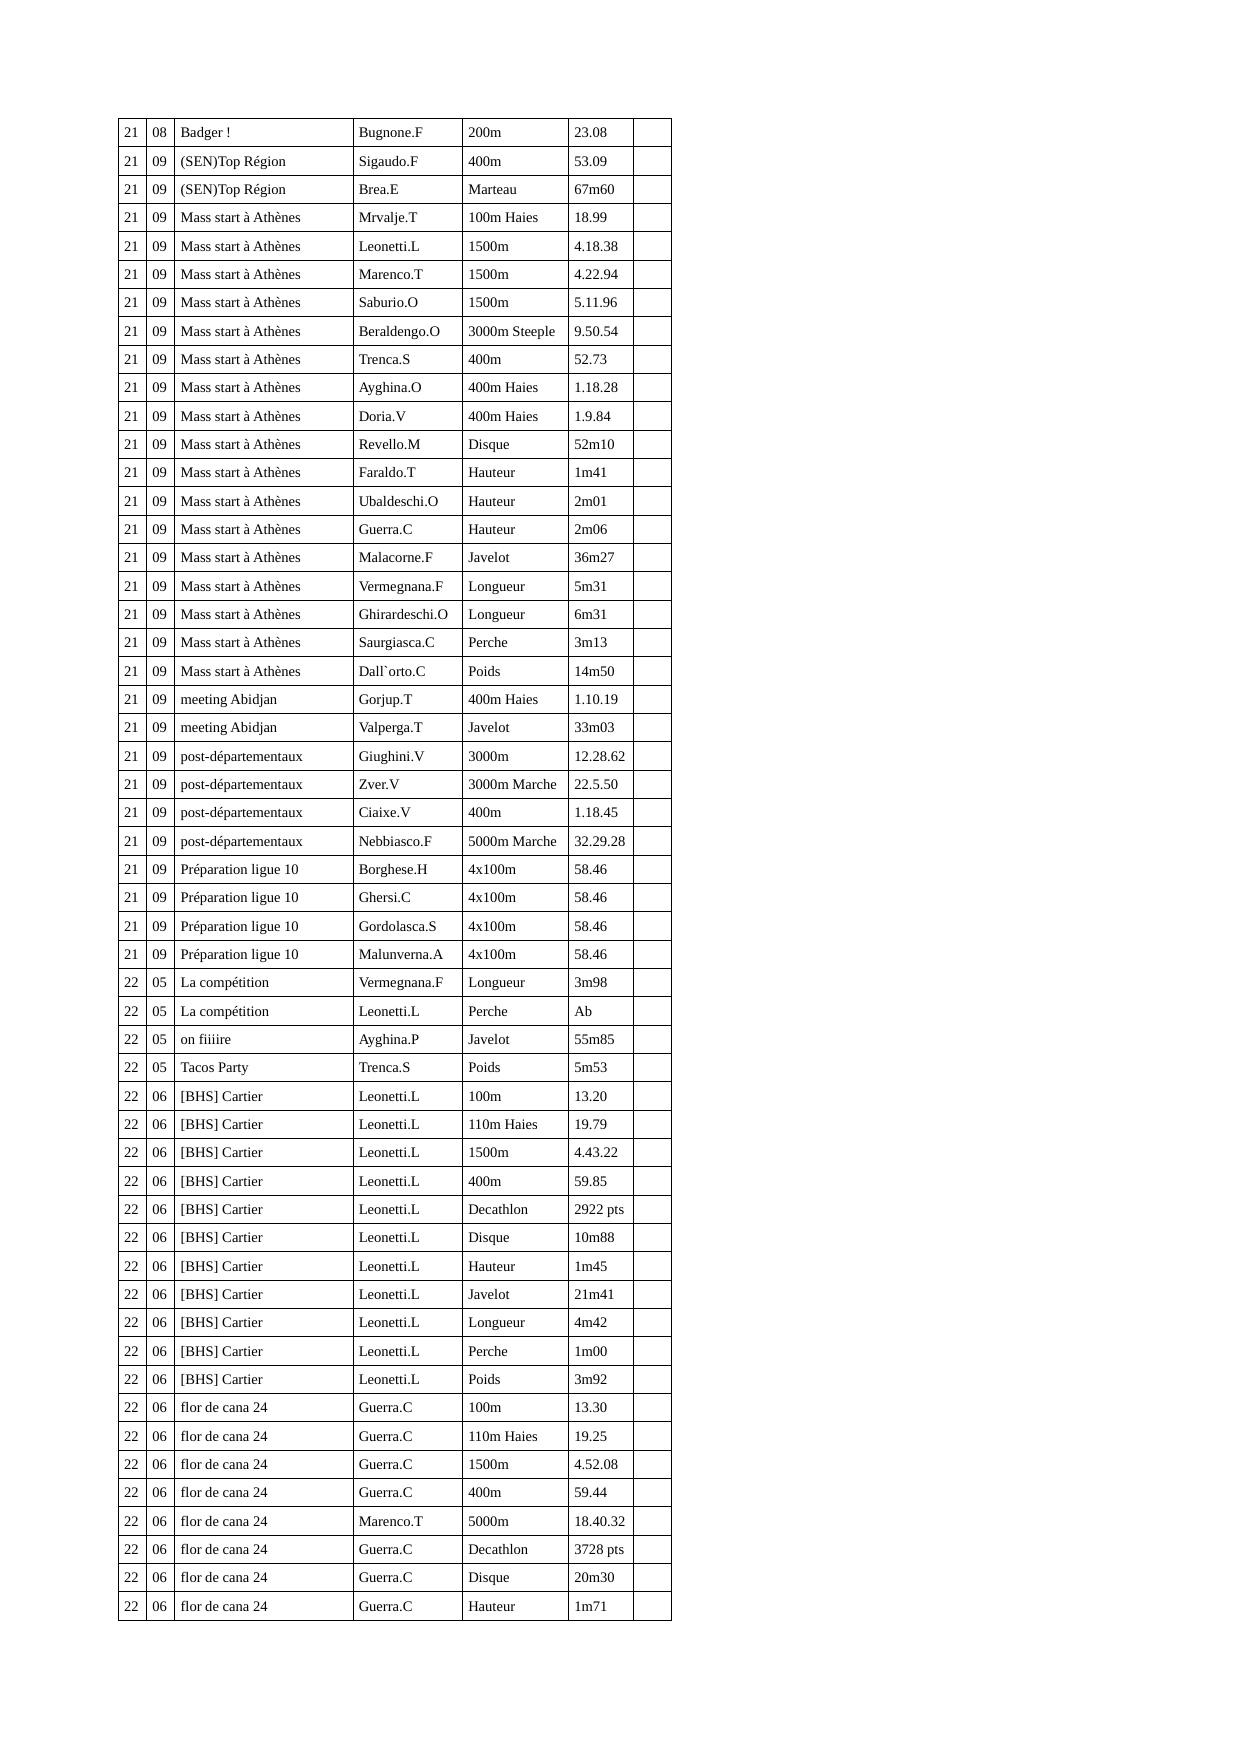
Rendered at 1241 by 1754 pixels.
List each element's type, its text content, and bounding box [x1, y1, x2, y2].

table_cell Mass start à Athènes [175, 232, 353, 260]
table_cell 4.22.94 [569, 261, 633, 288]
table_cell Mass start à Athènes [175, 346, 353, 373]
table_cell 55m85 [569, 1026, 633, 1053]
table_cell Ciaixe.V [354, 799, 462, 826]
table_cell 09 [147, 544, 174, 571]
table_cell Poids [463, 1054, 568, 1081]
table_cell Longueur [463, 969, 568, 996]
table_cell 06 [147, 1394, 174, 1421]
table_cell 18.99 [569, 204, 633, 231]
table_cell [634, 884, 671, 911]
table_cell 2m06 [569, 516, 633, 543]
table_cell [634, 317, 671, 345]
table_cell [BHS] Cartier [175, 1167, 353, 1195]
table_cell 59.44 [569, 1479, 633, 1506]
table_cell Guerra.C [354, 1564, 462, 1591]
table_cell 05 [147, 1054, 174, 1081]
table_cell Mrvalje.T [354, 204, 462, 231]
table_cell Faraldo.T [354, 459, 462, 486]
table_cell Ayghina.P [354, 1026, 462, 1053]
table_cell 09 [147, 657, 174, 685]
table_cell [634, 1337, 671, 1365]
table_cell 21 [119, 771, 146, 798]
table_cell 09 [147, 742, 174, 770]
table_cell 22 [119, 1281, 146, 1308]
table_cell 22 [119, 1451, 146, 1478]
table_cell 3m13 [569, 629, 633, 656]
table_cell Leonetti.L [354, 1252, 462, 1280]
table_cell [634, 799, 671, 826]
table_cell meeting Abidjan [175, 714, 353, 741]
table_cell 19.25 [569, 1422, 633, 1450]
table_cell [634, 771, 671, 798]
table_cell 06 [147, 1422, 174, 1450]
table_cell 33m03 [569, 714, 633, 741]
table_cell [634, 1082, 671, 1110]
table_cell 09 [147, 346, 174, 373]
table_cell [634, 459, 671, 486]
table_cell [634, 1451, 671, 1478]
table_cell [634, 1139, 671, 1166]
table_cell 09 [147, 884, 174, 911]
table_cell 22 [119, 1507, 146, 1535]
table_cell Hauteur [463, 1592, 568, 1620]
table_cell 22 [119, 1196, 146, 1223]
table_cell 22 [119, 1111, 146, 1138]
table_cell Vermegnana.F [354, 572, 462, 600]
table_cell 09 [147, 686, 174, 713]
table_cell Guerra.C [354, 1536, 462, 1563]
table_cell 21 [119, 374, 146, 401]
table_cell flor de cana 24 [175, 1479, 353, 1506]
table_cell Guerra.C [354, 1592, 462, 1620]
table_cell [BHS] Cartier [175, 1309, 353, 1336]
table_cell 22 [119, 1252, 146, 1280]
table_cell 09 [147, 459, 174, 486]
table_cell 06 [147, 1082, 174, 1110]
table_cell [634, 261, 671, 288]
table_cell 13.20 [569, 1082, 633, 1110]
table_cell 400m Haies [463, 374, 568, 401]
table_cell 67m60 [569, 176, 633, 203]
table_cell [634, 572, 671, 600]
table_cell Javelot [463, 544, 568, 571]
table_cell [634, 657, 671, 685]
table_cell Leonetti.L [354, 1082, 462, 1110]
table_cell Mass start à Athènes [175, 261, 353, 288]
table_cell 21 [119, 516, 146, 543]
table_cell 22 [119, 969, 146, 996]
table_cell 4x100m [463, 912, 568, 940]
table_cell [634, 1224, 671, 1251]
table_cell 21 [119, 346, 146, 373]
table_cell 13.30 [569, 1394, 633, 1421]
table_cell 20m30 [569, 1564, 633, 1591]
table_cell 06 [147, 1309, 174, 1336]
table_cell Trenca.S [354, 346, 462, 373]
table_cell Mass start à Athènes [175, 629, 353, 656]
table_cell [BHS] Cartier [175, 1337, 353, 1365]
table_cell meeting Abidjan [175, 686, 353, 713]
table_cell 06 [147, 1167, 174, 1195]
table_cell 3000m Steeple [463, 317, 568, 345]
table_cell La compétition [175, 997, 353, 1025]
table_cell Disque [463, 1224, 568, 1251]
table_cell 1500m [463, 261, 568, 288]
table_cell 21 [119, 714, 146, 741]
table_cell 09 [147, 827, 174, 855]
table_cell 23.08 [569, 119, 633, 146]
table_cell 3m92 [569, 1366, 633, 1393]
table_cell 2922 pts [569, 1196, 633, 1223]
table_cell 1.18.28 [569, 374, 633, 401]
table_cell 09 [147, 176, 174, 203]
table_cell [634, 1111, 671, 1138]
table_cell [634, 1507, 671, 1535]
table_cell 3m98 [569, 969, 633, 996]
table_cell 06 [147, 1196, 174, 1223]
table_cell Giughini.V [354, 742, 462, 770]
table_cell 08 [147, 119, 174, 146]
table_cell 09 [147, 771, 174, 798]
table_cell 5.11.96 [569, 289, 633, 316]
table_cell [634, 1422, 671, 1450]
table_cell Hauteur [463, 487, 568, 515]
table_cell 19.79 [569, 1111, 633, 1138]
table_cell 400m [463, 147, 568, 175]
table_cell Marteau [463, 176, 568, 203]
table_cell [634, 176, 671, 203]
table_cell 21 [119, 657, 146, 685]
table_cell 21 [119, 289, 146, 316]
table_cell Marenco.T [354, 1507, 462, 1535]
table_cell Poids [463, 1366, 568, 1393]
table_cell [634, 1167, 671, 1195]
table_cell post-départementaux [175, 742, 353, 770]
table_cell flor de cana 24 [175, 1422, 353, 1450]
table_cell 53.09 [569, 147, 633, 175]
table_cell [634, 1592, 671, 1620]
table_cell 21 [119, 402, 146, 430]
table_cell 21 [119, 431, 146, 458]
table_cell [634, 1252, 671, 1280]
table_cell Decathlon [463, 1196, 568, 1223]
table_cell Zver.V [354, 771, 462, 798]
table_cell Leonetti.L [354, 1224, 462, 1251]
table_cell [BHS] Cartier [175, 1111, 353, 1138]
table_cell [634, 1536, 671, 1563]
table_cell 09 [147, 629, 174, 656]
table_cell Préparation ligue 10 [175, 941, 353, 968]
table_cell [634, 431, 671, 458]
table_cell 1.18.45 [569, 799, 633, 826]
table_cell 22 [119, 1536, 146, 1563]
table_cell flor de cana 24 [175, 1564, 353, 1591]
table_cell 1m41 [569, 459, 633, 486]
table_cell Beraldengo.O [354, 317, 462, 345]
table_cell (SEN)Top Région [175, 147, 353, 175]
table_cell post-départementaux [175, 799, 353, 826]
table_cell 3000m [463, 742, 568, 770]
table_cell Ubaldeschi.O [354, 487, 462, 515]
table_cell 21 [119, 912, 146, 940]
table_cell Hauteur [463, 459, 568, 486]
table_cell Valperga.T [354, 714, 462, 741]
table_cell 09 [147, 289, 174, 316]
table_cell Mass start à Athènes [175, 402, 353, 430]
table_cell 21m41 [569, 1281, 633, 1308]
table_cell 4x100m [463, 856, 568, 883]
table_cell Perche [463, 997, 568, 1025]
table_cell Malacorne.F [354, 544, 462, 571]
table_cell [634, 1054, 671, 1081]
table_cell 09 [147, 147, 174, 175]
table_cell 18.40.32 [569, 1507, 633, 1535]
table_cell Leonetti.L [354, 997, 462, 1025]
table_cell Mass start à Athènes [175, 374, 353, 401]
table_cell [634, 544, 671, 571]
table_cell 21 [119, 317, 146, 345]
table_cell Tacos Party [175, 1054, 353, 1081]
table_cell Leonetti.L [354, 1167, 462, 1195]
table_cell [634, 714, 671, 741]
table_cell [634, 1026, 671, 1053]
table_cell Préparation ligue 10 [175, 912, 353, 940]
table_cell 09 [147, 431, 174, 458]
table_cell Poids [463, 657, 568, 685]
table_cell Trenca.S [354, 1054, 462, 1081]
table_cell 4.18.38 [569, 232, 633, 260]
table_cell post-départementaux [175, 771, 353, 798]
table_cell 1500m [463, 1451, 568, 1478]
table_cell Longueur [463, 572, 568, 600]
table_cell 09 [147, 799, 174, 826]
table_cell 21 [119, 742, 146, 770]
table_cell 2m01 [569, 487, 633, 515]
table_cell 09 [147, 714, 174, 741]
table_cell flor de cana 24 [175, 1394, 353, 1421]
table_cell 06 [147, 1111, 174, 1138]
table_cell 21 [119, 544, 146, 571]
table_cell 09 [147, 204, 174, 231]
table_cell [BHS] Cartier [175, 1082, 353, 1110]
table_cell [634, 1394, 671, 1421]
table_cell Disque [463, 1564, 568, 1591]
table_cell 06 [147, 1507, 174, 1535]
table_cell 21 [119, 799, 146, 826]
table_cell Guerra.C [354, 1422, 462, 1450]
table_cell Ab [569, 997, 633, 1025]
table_cell Leonetti.L [354, 1366, 462, 1393]
table_cell 06 [147, 1479, 174, 1506]
table_cell 52m10 [569, 431, 633, 458]
table_cell 1.10.19 [569, 686, 633, 713]
table_cell 21 [119, 572, 146, 600]
table_cell 09 [147, 261, 174, 288]
table_cell 21 [119, 686, 146, 713]
table_cell 58.46 [569, 941, 633, 968]
table_cell [634, 629, 671, 656]
table_cell 5000m [463, 1507, 568, 1535]
table_cell 9.50.54 [569, 317, 633, 345]
table_cell [634, 147, 671, 175]
table_cell 22 [119, 1309, 146, 1336]
table_cell Mass start à Athènes [175, 204, 353, 231]
table_cell 21 [119, 629, 146, 656]
table_cell [634, 232, 671, 260]
table_cell Leonetti.L [354, 1337, 462, 1365]
table_cell 12.28.62 [569, 742, 633, 770]
table_cell [634, 346, 671, 373]
table_cell 22 [119, 1592, 146, 1620]
table_cell 110m Haies [463, 1111, 568, 1138]
table_cell 1500m [463, 232, 568, 260]
table_cell Mass start à Athènes [175, 516, 353, 543]
table_cell 1m71 [569, 1592, 633, 1620]
table_cell Ghirardeschi.O [354, 601, 462, 628]
table_cell 22 [119, 1366, 146, 1393]
table_cell 09 [147, 941, 174, 968]
table_cell 400m Haies [463, 402, 568, 430]
table_cell [634, 1196, 671, 1223]
table_cell 06 [147, 1366, 174, 1393]
table_cell Mass start à Athènes [175, 317, 353, 345]
table_cell 09 [147, 232, 174, 260]
table_cell 22.5.50 [569, 771, 633, 798]
table_cell Saurgiasca.C [354, 629, 462, 656]
table_cell Guerra.C [354, 516, 462, 543]
table_cell Mass start à Athènes [175, 487, 353, 515]
table_cell Decathlon [463, 1536, 568, 1563]
table_cell Mass start à Athènes [175, 657, 353, 685]
table_cell Javelot [463, 714, 568, 741]
table_cell 22 [119, 1422, 146, 1450]
table_cell [634, 402, 671, 430]
table_cell 4.43.22 [569, 1139, 633, 1166]
table_cell 21 [119, 884, 146, 911]
table_cell 4x100m [463, 884, 568, 911]
table_cell Javelot [463, 1281, 568, 1308]
table_cell 100m Haies [463, 204, 568, 231]
table_cell 32.29.28 [569, 827, 633, 855]
table_cell [BHS] Cartier [175, 1281, 353, 1308]
table_cell 21 [119, 232, 146, 260]
table_cell Guerra.C [354, 1394, 462, 1421]
table_cell 06 [147, 1592, 174, 1620]
table_cell [634, 969, 671, 996]
table_cell 06 [147, 1139, 174, 1166]
table_cell 21 [119, 204, 146, 231]
table_cell 6m31 [569, 601, 633, 628]
table_cell 09 [147, 402, 174, 430]
table_cell 110m Haies [463, 1422, 568, 1450]
table_cell [634, 912, 671, 940]
table_cell Mass start à Athènes [175, 431, 353, 458]
table_cell Mass start à Athènes [175, 601, 353, 628]
table_cell 5000m Marche [463, 827, 568, 855]
table_cell 21 [119, 176, 146, 203]
table_cell 21 [119, 119, 146, 146]
table_cell [634, 119, 671, 146]
table_cell Gordolasca.S [354, 912, 462, 940]
table_cell 21 [119, 261, 146, 288]
table_cell Mass start à Athènes [175, 459, 353, 486]
table_cell 06 [147, 1252, 174, 1280]
table_cell Leonetti.L [354, 1281, 462, 1308]
table_cell Vermegnana.F [354, 969, 462, 996]
table_cell [634, 204, 671, 231]
table_cell Leonetti.L [354, 1309, 462, 1336]
table_cell 09 [147, 317, 174, 345]
table_cell [BHS] Cartier [175, 1252, 353, 1280]
table_cell 1.9.84 [569, 402, 633, 430]
table_cell [634, 1366, 671, 1393]
table_cell [634, 1309, 671, 1336]
table_cell 200m [463, 119, 568, 146]
table_cell 09 [147, 374, 174, 401]
table_cell [634, 289, 671, 316]
table_cell 5m31 [569, 572, 633, 600]
table_cell 1m00 [569, 1337, 633, 1365]
table_cell 22 [119, 1224, 146, 1251]
table_cell [BHS] Cartier [175, 1196, 353, 1223]
table_cell 06 [147, 1536, 174, 1563]
table_cell 58.46 [569, 884, 633, 911]
table_cell 09 [147, 572, 174, 600]
table_cell [634, 1281, 671, 1308]
table_cell [BHS] Cartier [175, 1139, 353, 1166]
table_cell [634, 601, 671, 628]
table_cell Ayghina.O [354, 374, 462, 401]
table_cell Doria.V [354, 402, 462, 430]
table_cell flor de cana 24 [175, 1451, 353, 1478]
table_cell 400m [463, 799, 568, 826]
table_cell 4x100m [463, 941, 568, 968]
table_cell Hauteur [463, 1252, 568, 1280]
table_cell Revello.M [354, 431, 462, 458]
table_cell Malunverna.A [354, 941, 462, 968]
table_cell 22 [119, 1026, 146, 1053]
table_cell 06 [147, 1451, 174, 1478]
table_cell Préparation ligue 10 [175, 884, 353, 911]
table_cell [634, 516, 671, 543]
table_cell 22 [119, 1167, 146, 1195]
table_cell 58.46 [569, 912, 633, 940]
table_cell 4m42 [569, 1309, 633, 1336]
table_cell Guerra.C [354, 1479, 462, 1506]
table_cell 100m [463, 1082, 568, 1110]
table_cell Nebbiasco.F [354, 827, 462, 855]
table_cell Dall`orto.C [354, 657, 462, 685]
table_cell Marenco.T [354, 261, 462, 288]
table_cell [634, 742, 671, 770]
table_cell Perche [463, 1337, 568, 1365]
table_cell 21 [119, 601, 146, 628]
table_cell Mass start à Athènes [175, 572, 353, 600]
table_cell 52.73 [569, 346, 633, 373]
table_cell Sigaudo.F [354, 147, 462, 175]
table_cell 21 [119, 147, 146, 175]
table_cell 36m27 [569, 544, 633, 571]
table_cell Longueur [463, 1309, 568, 1336]
table_cell 21 [119, 827, 146, 855]
table_cell [634, 856, 671, 883]
table_cell [634, 827, 671, 855]
table_cell 21 [119, 459, 146, 486]
table_cell Perche [463, 629, 568, 656]
table_cell 5m53 [569, 1054, 633, 1081]
table_cell 05 [147, 997, 174, 1025]
table_cell Brea.E [354, 176, 462, 203]
table_cell [634, 997, 671, 1025]
table_cell flor de cana 24 [175, 1592, 353, 1620]
table_cell Mass start à Athènes [175, 544, 353, 571]
table_cell 1500m [463, 289, 568, 316]
table_cell 59.85 [569, 1167, 633, 1195]
table_cell 09 [147, 487, 174, 515]
table_cell Saburio.O [354, 289, 462, 316]
table_cell 21 [119, 487, 146, 515]
table_cell 400m [463, 1167, 568, 1195]
table_cell 10m88 [569, 1224, 633, 1251]
table_cell 14m50 [569, 657, 633, 685]
table_cell Gorjup.T [354, 686, 462, 713]
table_cell [634, 1479, 671, 1506]
table_cell 400m Haies [463, 686, 568, 713]
table_cell Hauteur [463, 516, 568, 543]
table_cell Leonetti.L [354, 232, 462, 260]
table_cell 58.46 [569, 856, 633, 883]
table_cell Mass start à Athènes [175, 289, 353, 316]
table_cell on fiiiire [175, 1026, 353, 1053]
table_cell Leonetti.L [354, 1111, 462, 1138]
table_cell (SEN)Top Région [175, 176, 353, 203]
table_cell Ghersi.C [354, 884, 462, 911]
table_cell Guerra.C [354, 1451, 462, 1478]
table_cell 06 [147, 1281, 174, 1308]
table_cell 06 [147, 1564, 174, 1591]
table_cell 05 [147, 969, 174, 996]
table_cell [BHS] Cartier [175, 1224, 353, 1251]
table_cell [634, 1564, 671, 1591]
table_cell 09 [147, 601, 174, 628]
table_cell 22 [119, 1082, 146, 1110]
table_cell Disque [463, 431, 568, 458]
table_cell Javelot [463, 1026, 568, 1053]
table_cell flor de cana 24 [175, 1536, 353, 1563]
table_cell 06 [147, 1337, 174, 1365]
table_cell [634, 686, 671, 713]
table_cell [634, 487, 671, 515]
table_cell 1m45 [569, 1252, 633, 1280]
table_cell 21 [119, 941, 146, 968]
table_cell [BHS] Cartier [175, 1366, 353, 1393]
table_cell 05 [147, 1026, 174, 1053]
table_cell 09 [147, 912, 174, 940]
table_cell 22 [119, 1054, 146, 1081]
table_cell Leonetti.L [354, 1139, 462, 1166]
table_cell Longueur [463, 601, 568, 628]
table_cell 22 [119, 1564, 146, 1591]
table_cell 09 [147, 856, 174, 883]
table_cell 1500m [463, 1139, 568, 1166]
table_cell 100m [463, 1394, 568, 1421]
table_cell 3000m Marche [463, 771, 568, 798]
table_cell Préparation ligue 10 [175, 856, 353, 883]
table_cell Badger ! [175, 119, 353, 146]
table_cell La compétition [175, 969, 353, 996]
table_cell 22 [119, 1394, 146, 1421]
table_cell 06 [147, 1224, 174, 1251]
table_cell 22 [119, 1479, 146, 1506]
table_cell [634, 941, 671, 968]
table_cell 400m [463, 1479, 568, 1506]
table_cell Borghese.H [354, 856, 462, 883]
table_cell 400m [463, 346, 568, 373]
table_cell 22 [119, 1337, 146, 1365]
table_cell 22 [119, 1139, 146, 1166]
table_cell 21 [119, 856, 146, 883]
table_cell 4.52.08 [569, 1451, 633, 1478]
table_cell flor de cana 24 [175, 1507, 353, 1535]
table_cell 09 [147, 516, 174, 543]
table_cell Bugnone.F [354, 119, 462, 146]
table_cell [634, 374, 671, 401]
table_cell 3728 pts [569, 1536, 633, 1563]
table_cell post-départementaux [175, 827, 353, 855]
table_cell 22 [119, 997, 146, 1025]
table_cell Leonetti.L [354, 1196, 462, 1223]
